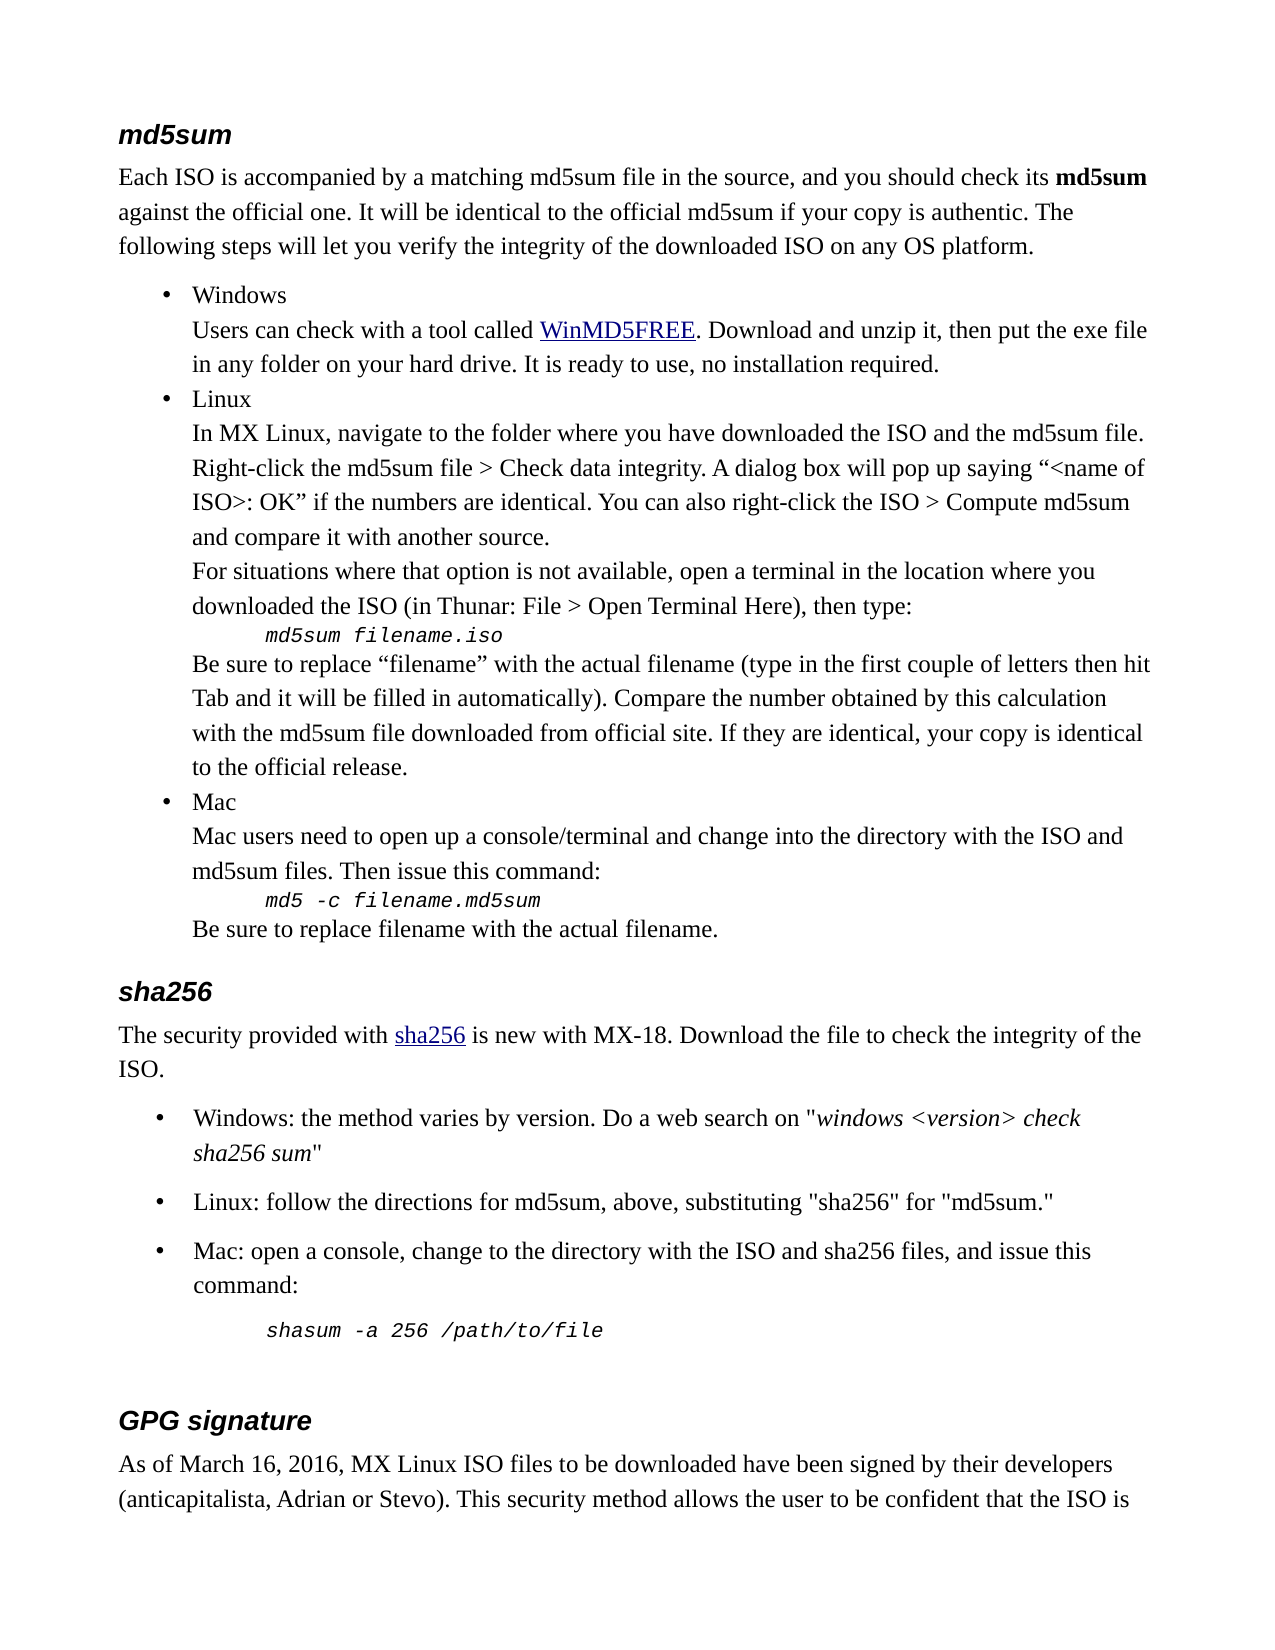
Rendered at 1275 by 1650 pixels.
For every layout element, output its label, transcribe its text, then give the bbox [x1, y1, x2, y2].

text Each ISO is accompanied by a matching md5sum file in the source, and you should check its md5sum against the official one. It will be identical to the official md5sum if your copy is authentic. The following steps will let you verify the integrity of the downloaded ISO on any OS platform. [118, 162, 1157, 260]
list Linux [162, 384, 1157, 413]
list Windows: the method varies by version. Do a web search on "windows <version> check sha256 sum" [156, 1103, 1157, 1167]
list Mac users need to open up a console/terminal and change into the directory with the ISO and md5sum files. Then issue this command: [162, 821, 1157, 884]
list Mac [162, 787, 1157, 816]
list Linux: follow the directions for md5sum, above, substituting "sha256" for "md5sum." [156, 1187, 1157, 1216]
list Mac: open a console, change to the directory with the ISO and sha256 files, and issue this command: [156, 1236, 1157, 1299]
text The security provided with sha256 is new with MX-18. Download the file to check the integrity of the ISO. [118, 1020, 1157, 1083]
subtitle GPG signature [118, 1405, 1157, 1437]
list Users can check with a tool called WinMD5FREE. Download and unzip it, then put the exe file in any folder on your hard drive. It is ready to use, no installation required. [162, 315, 1157, 378]
text As of March 16, 2016, MX Linux ISO files to be downloaded have been signed by their developers (anticapitalista, Adrian or Stevo). This security method allows the user to be confident that the ISO is [118, 1449, 1157, 1512]
list In MX Linux, navigate to the folder where you have downloaded the ISO and the md5sum file. Right-click the md5sum file > Check data integrity. A dialog box will pop up saying “<name of ISO>: OK” if the numbers are identical. You can also right-click the ISO > Compute md5sum and compare it with another source. [162, 418, 1157, 551]
text shasum -a 256 /path/to/file [118, 1319, 1157, 1343]
list md5sum filename.iso [236, 625, 1157, 649]
list md5 -c filename.md5sum [236, 890, 1157, 914]
list Be sure to replace filename with the actual filename. [162, 914, 1157, 943]
subtitle sha256 [118, 976, 1157, 1007]
subtitle md5sum [118, 118, 1157, 150]
list For situations where that option is not available, open a terminal in the location where you downloaded the ISO (in Thunar: File > Open Terminal Here), then type: [162, 556, 1157, 619]
list Be sure to replace “filename” with the actual filename (type in the first couple of letters then hit Tab and it will be filled in automatically). Compare the number obtained by this calculation with the md5sum file downloaded from official site. If they are identical, your copy is identical to the official release. [162, 649, 1157, 781]
list Windows [162, 281, 1157, 309]
